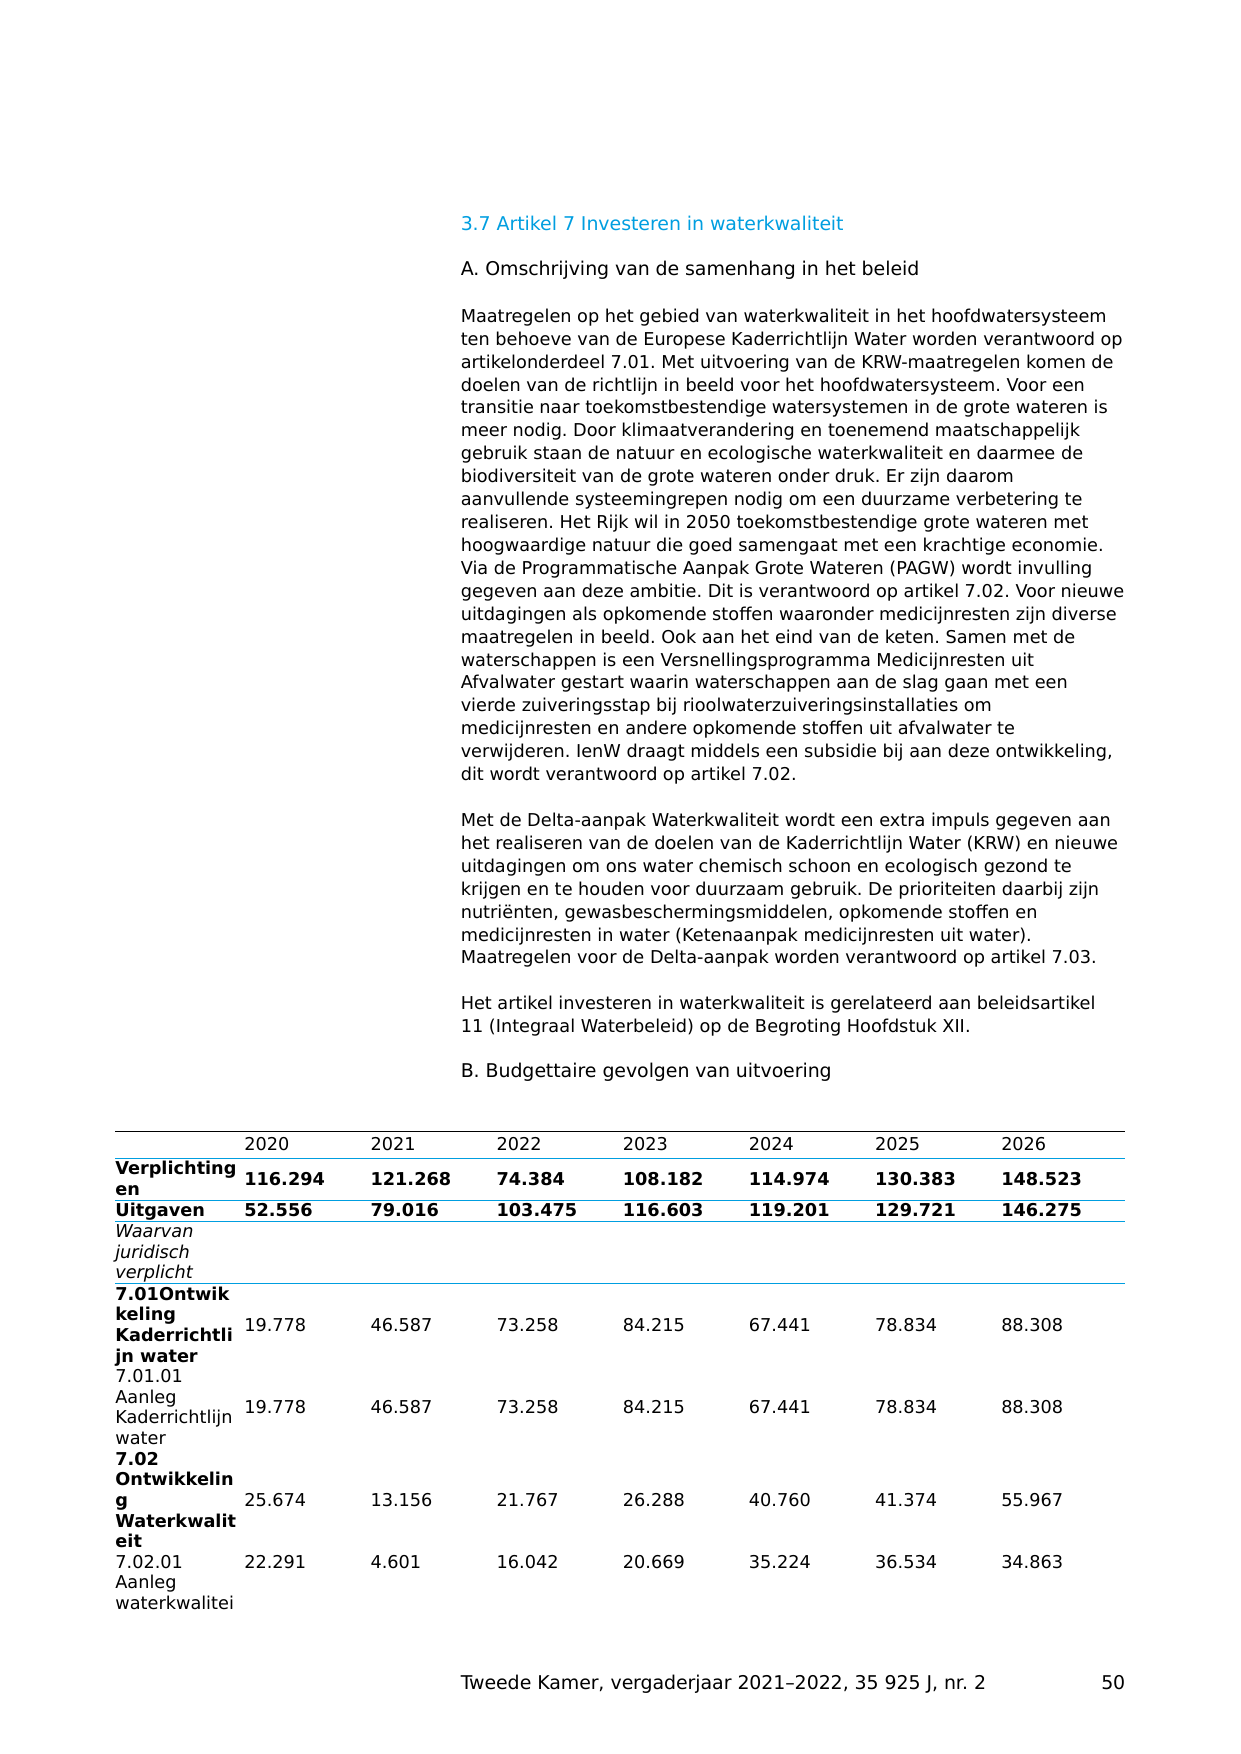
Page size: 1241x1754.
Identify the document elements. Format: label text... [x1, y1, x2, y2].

table_cell Uitgaven [115, 1201, 241, 1221]
table_cell 2022 [494, 1132, 620, 1158]
table_cell [115, 1132, 241, 1158]
table_header Tabel 31 Budgettaire gevolgen van de uitvoering art. 7 Investeren in waterkwaliteit (bedragen x € 1.000) [115, 1106, 1125, 1131]
table_cell 78.834 [872, 1366, 998, 1449]
table_cell 84.215 [620, 1366, 746, 1449]
table_cell [620, 1222, 746, 1283]
table_cell 116.603 [620, 1201, 746, 1221]
table_cell 78.834 [872, 1284, 998, 1366]
table_cell 146.275 [998, 1201, 1125, 1221]
table_cell 2025 [872, 1132, 998, 1158]
table_cell 21.767 [494, 1449, 620, 1552]
table_cell 108.182 [620, 1159, 746, 1199]
table_cell 103.475 [494, 1201, 620, 1221]
table_cell 2024 [746, 1132, 872, 1158]
table_cell 22.291 [241, 1552, 367, 1614]
table_cell [494, 1222, 620, 1283]
table_cell 52.556 [241, 1201, 367, 1221]
table_cell 35.224 [746, 1552, 872, 1614]
title A. Omschrijving van de samenhang in het beleid [461, 258, 1125, 280]
table_cell 73.258 [494, 1284, 620, 1366]
table_cell Waarvan juridisch verplicht [115, 1222, 241, 1283]
table_cell 19.778 [241, 1366, 367, 1449]
table_cell 36.534 [872, 1552, 998, 1614]
table_cell 7.01Ontwikkeling Kaderrichtlijn water [115, 1284, 241, 1366]
text Maatregelen op het gebied van waterkwaliteit in het hoofdwatersysteem ten behoeve van de Europese Kaderrichtlijn Water worden verantwoord op artikelonderdeel 7.01. Met uitvoering van de KRW-maatregelen komen de doelen van de richtlijn in beeld voor het hoofdwatersysteem. Voor een transitie naar toekomstbestendige watersystemen in de grote wateren is meer nodig. Door klimaatverandering en toenemend maatschappelijk gebruik staan de natuur en ecologische waterkwaliteit en daarmee de biodiversiteit van de grote wateren onder druk. Er zijn daarom aanvullende systeemingrepen nodig om een duurzame verbetering te realiseren. Het Rijk wil in 2050 toekomstbestendige grote wateren met hoogwaardige natuur die goed samengaat met een krachtige economie. Via de Programmatische Aanpak Grote Wateren (PAGW) wordt invulling gegeven aan deze ambitie. Dit is verantwoord op artikel 7.02. Voor nieuwe uitdagingen als opkomende stoffen waaronder medicijnresten zijn diverse maatregelen in beeld. Ook aan het eind van de keten. Samen met de waterschappen is een Versnellingsprogramma Medicijnresten uit Afvalwater gestart waarin waterschappen aan de slag gaan met een vierde zuiveringsstap bij rioolwaterzuiveringsinstallaties om medicijnresten en andere opkomende stoffen uit afvalwater te verwijderen. IenW draagt middels een subsidie bij aan deze ontwikkeling, dit wordt verantwoord op artikel 7.02. [461, 304, 1125, 785]
table_cell 84.215 [620, 1284, 746, 1366]
table_cell 34.863 [998, 1552, 1125, 1614]
table_cell 40.760 [746, 1449, 872, 1552]
text Met de Delta-aanpak Waterkwaliteit wordt een extra impuls gegeven aan het realiseren van de doelen van de Kaderrichtlijn Water (KRW) en nieuwe uitdagingen om ons water chemisch schoon en ecologisch gezond te krijgen en te houden voor duurzaam gebruik. De prioriteiten daarbij zijn nutriënten, gewasbeschermingsmiddelen, opkomende stoffen en medicijnresten in water (Ketenaanpak medicijnresten uit water). Maatregelen voor de Delta-aanpak worden verantwoord op artikel 7.03. [461, 808, 1125, 968]
table_cell [241, 1222, 367, 1283]
table_cell 129.721 [872, 1201, 998, 1221]
table_cell 46.587 [368, 1284, 493, 1366]
table_cell 19.778 [241, 1284, 367, 1366]
table_cell 7.02 Ontwikkeling Waterkwaliteit [115, 1449, 241, 1552]
table_cell [368, 1222, 493, 1283]
table_cell 20.669 [620, 1552, 746, 1614]
table_cell 7.02.01 Aanleg waterkwalitei [115, 1552, 241, 1614]
table_cell 114.974 [746, 1159, 872, 1199]
table_cell 74.384 [494, 1159, 620, 1199]
table_cell 130.383 [872, 1159, 998, 1199]
table_cell 2023 [620, 1132, 746, 1158]
table_cell 4.601 [368, 1552, 493, 1614]
table_cell 88.308 [998, 1284, 1125, 1366]
table_cell 116.294 [241, 1159, 367, 1199]
table_cell 25.674 [241, 1449, 367, 1552]
table_cell 67.441 [746, 1284, 872, 1366]
table_cell 79.016 [368, 1201, 493, 1221]
table_cell 2026 [998, 1132, 1125, 1158]
table_cell 55.967 [998, 1449, 1125, 1552]
table_cell 41.374 [872, 1449, 998, 1552]
table_cell 16.042 [494, 1552, 620, 1614]
table_cell 73.258 [494, 1366, 620, 1449]
title 3.7 Artikel 7 Investeren in waterkwaliteit [461, 213, 1125, 235]
table_cell 7.01.01 Aanleg Kaderrichtlijn water [115, 1366, 241, 1449]
table_cell 13.156 [368, 1449, 493, 1552]
title B. Budgettaire gevolgen van uitvoering [461, 1060, 1125, 1082]
table_cell 26.288 [620, 1449, 746, 1552]
table_cell 148.523 [998, 1159, 1125, 1199]
table_cell 88.308 [998, 1366, 1125, 1449]
table_cell 2020 [241, 1132, 367, 1158]
table_cell 121.268 [368, 1159, 493, 1199]
table_cell 46.587 [368, 1366, 493, 1449]
text Het artikel investeren in waterkwaliteit is gerelateerd aan beleidsartikel 11 (Integraal Waterbeleid) op de Begroting Hoofdstuk XII. [461, 991, 1125, 1037]
table_cell 119.201 [746, 1201, 872, 1221]
table_cell [746, 1222, 872, 1283]
table_cell [872, 1222, 998, 1283]
table_cell 67.441 [746, 1366, 872, 1449]
table_cell Verplichtingen [115, 1159, 241, 1199]
table_cell 2021 [368, 1132, 493, 1158]
table_cell [998, 1222, 1125, 1283]
